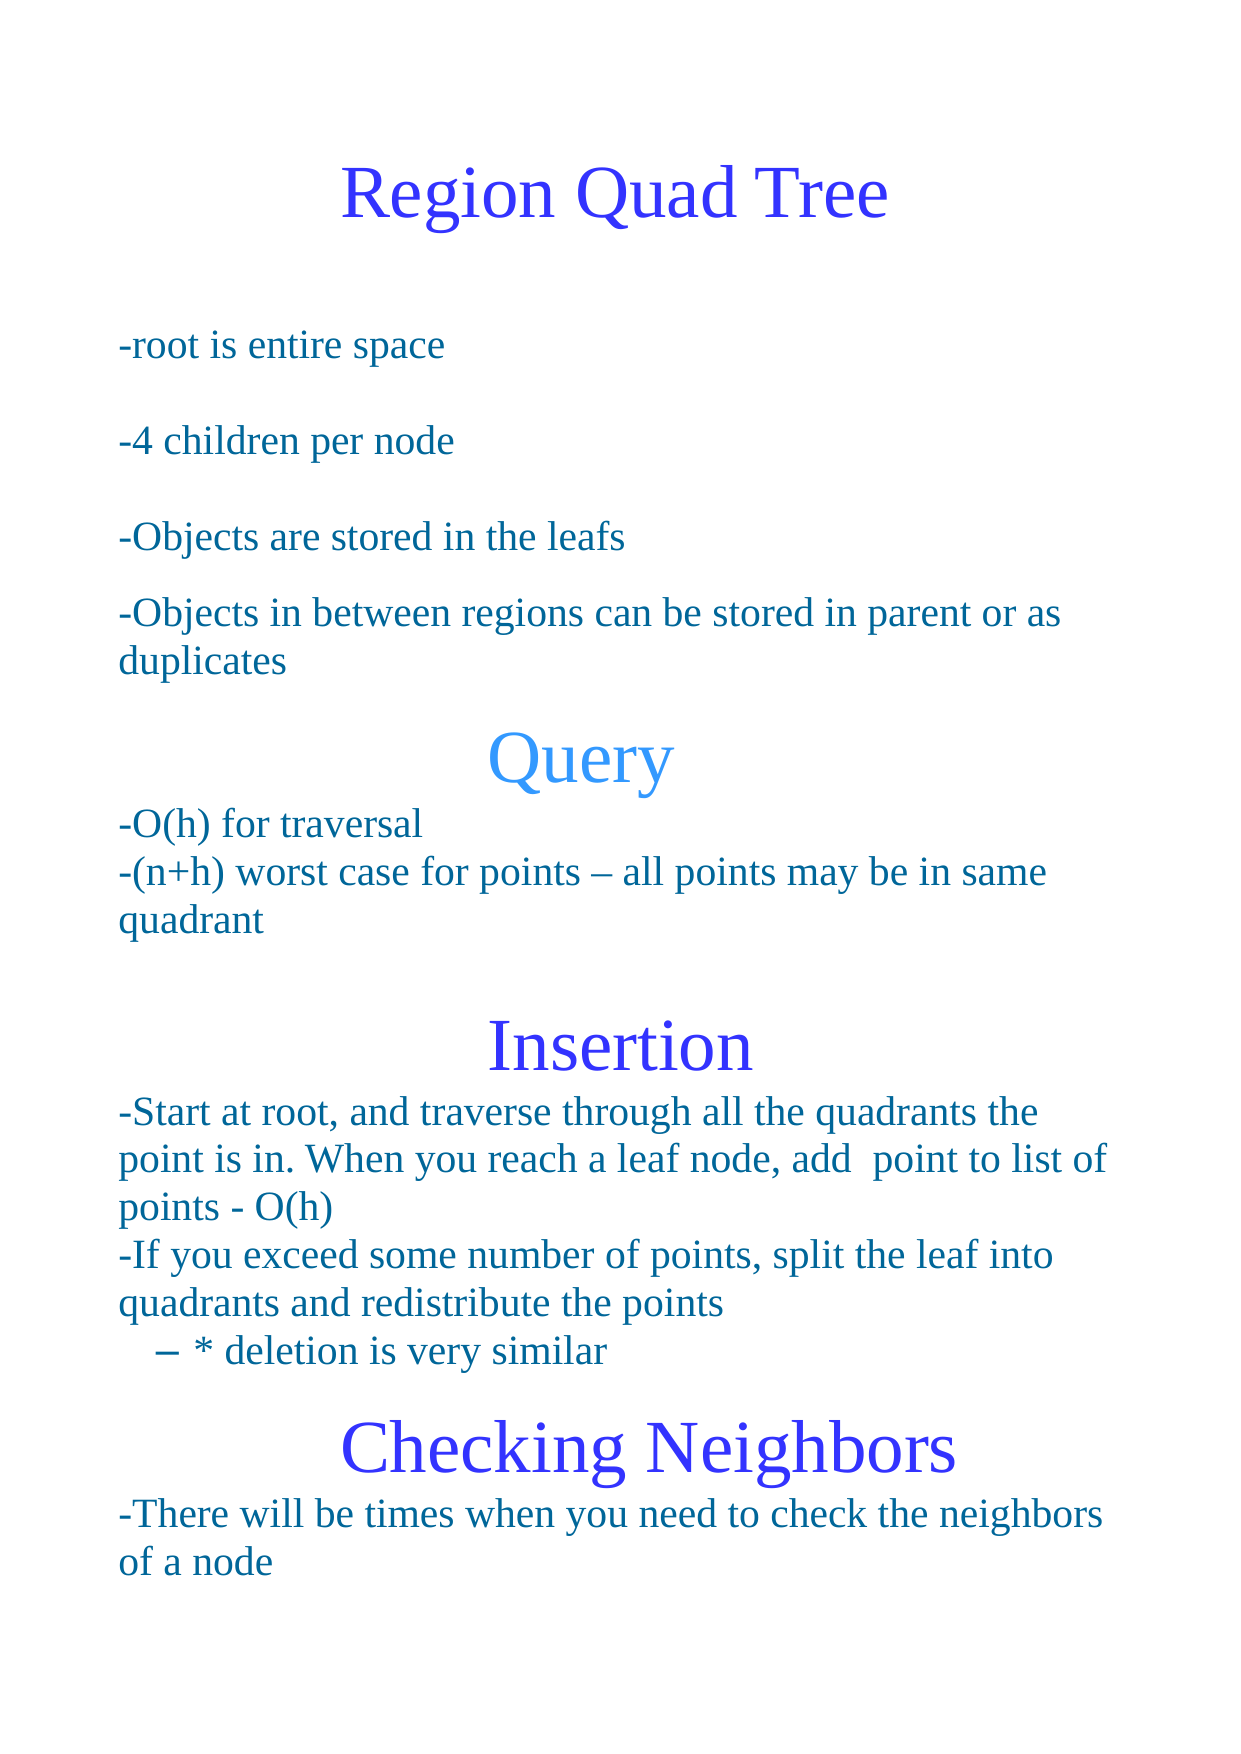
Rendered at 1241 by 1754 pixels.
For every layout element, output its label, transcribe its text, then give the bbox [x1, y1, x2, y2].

text Checking Neighbors [118, 1402, 1122, 1489]
text -Objects are stored in the leafs [118, 511, 1122, 559]
text Query [118, 712, 1122, 798]
text -(n+h) worst case for points – all points may be in same quadrant [118, 846, 1122, 942]
text -There will be times when you need to check the neighbors of a node [118, 1489, 1122, 1584]
text -4 children per node [118, 415, 1122, 463]
text Insertion [118, 1000, 1122, 1086]
text -root is entire space [118, 319, 1122, 367]
text -O(h) for traversal [118, 798, 1122, 846]
list * deletion is very similar [156, 1326, 1122, 1374]
text -Start at root, and traverse through all the quadrants the point is in. When you reach a leaf node, add point to list of points - O(h) [118, 1086, 1122, 1230]
text Region Quad Tree [118, 147, 1122, 233]
text -Objects in between regions can be stored in parent or as duplicates [118, 588, 1122, 683]
text -If you exceed some number of points, split the leaf into quadrants and redistribute the points [118, 1230, 1122, 1326]
